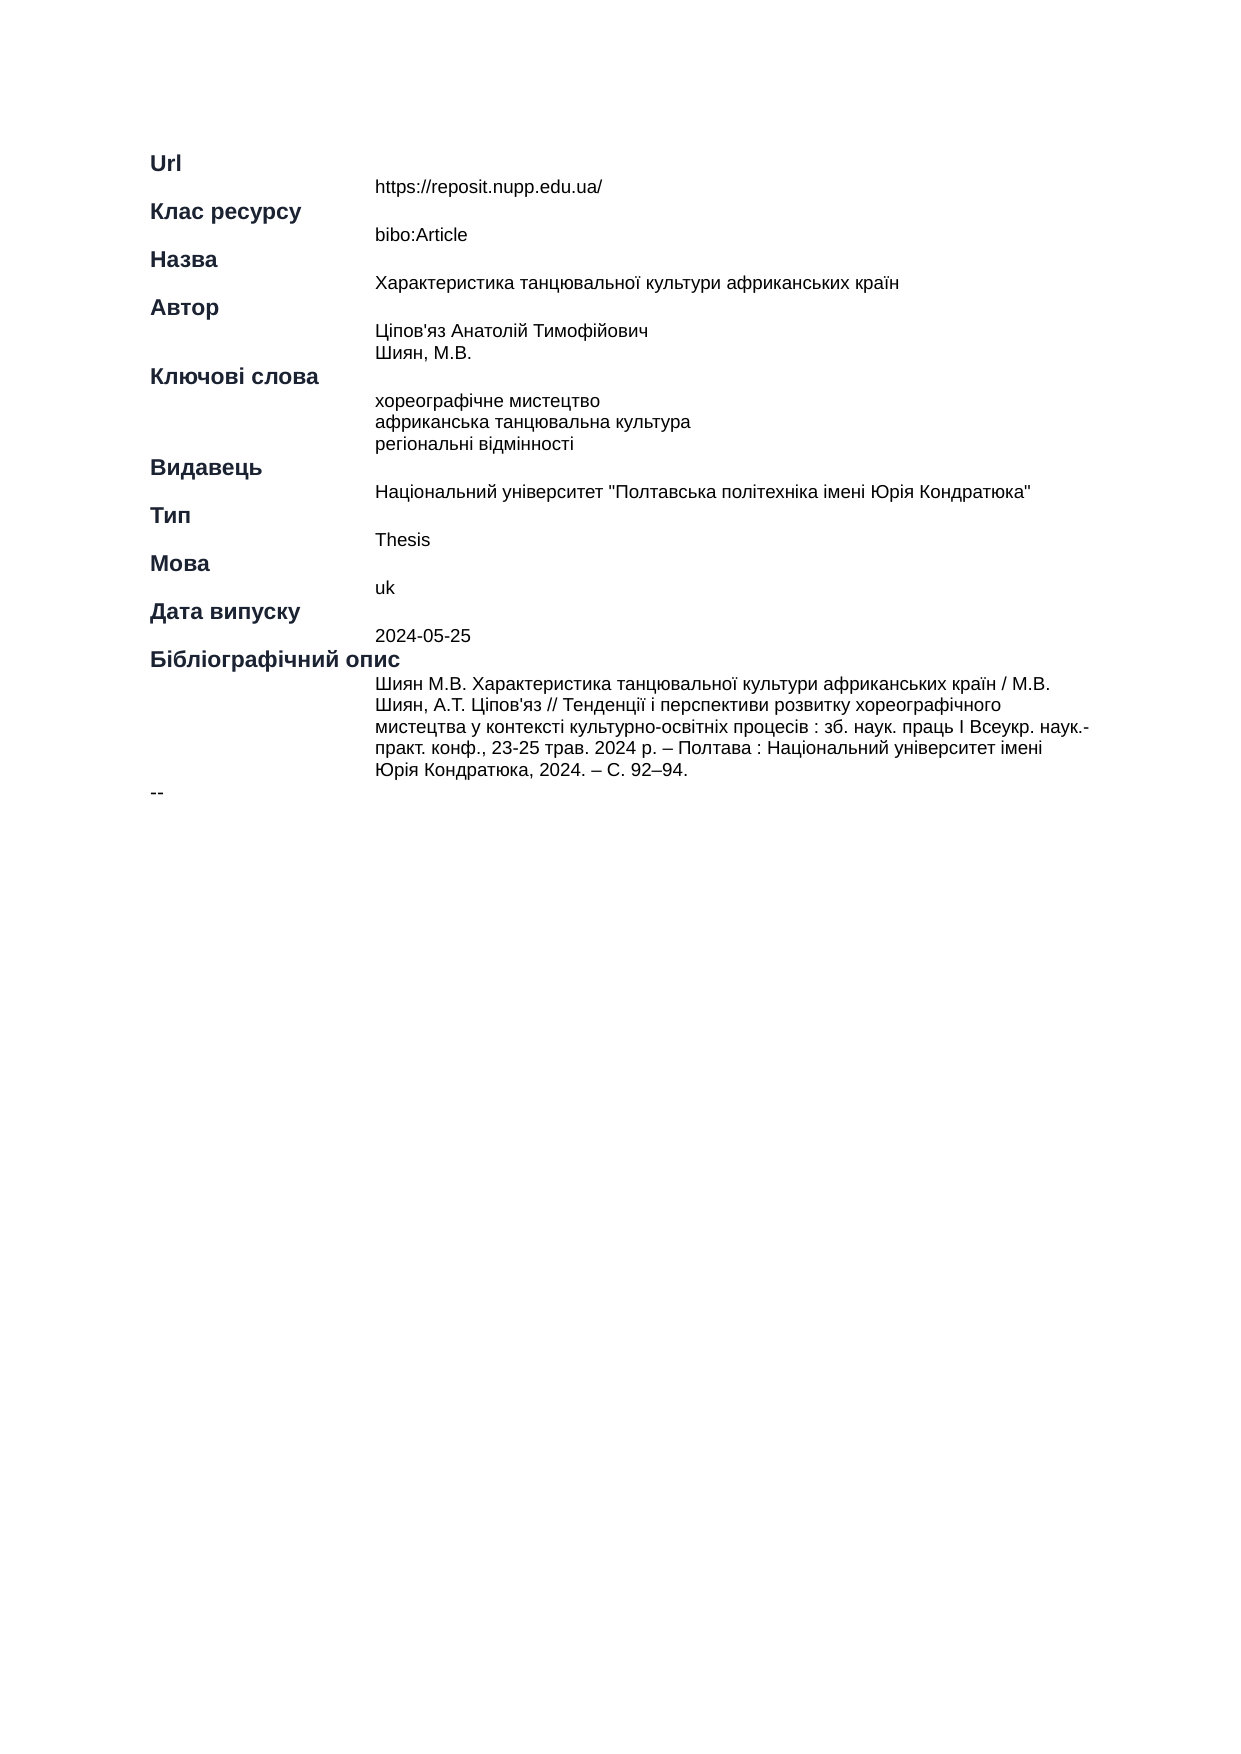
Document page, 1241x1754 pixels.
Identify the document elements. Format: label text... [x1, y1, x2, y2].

text Видавець [150, 454, 1090, 481]
text Ключові слова [150, 363, 1090, 389]
text Шиян М.В. Характеристика танцювальної культури африканських країн / М.В. Шиян, А.Т. Ціпов'яз // Тенденції і перспективи розвитку хореографічного мистецтва у контексті культурно-освітніх процесів : зб. наук. праць I Всеукр. наук.-практ. конф., 23-25 трав. 2024 р. – Полтава : Національний університет імені Юрія Кондратюка, 2024. – С. 92–94. [375, 672, 1090, 780]
text африканська танцювальна культура [375, 411, 1090, 433]
text регіональні відмінності [375, 433, 1090, 454]
text Тип [150, 502, 1090, 528]
text Клас ресурсу [150, 198, 1090, 224]
text хореографічне мистецтво [375, 389, 1090, 411]
text bibo:Article [375, 224, 1090, 246]
text Thesis [375, 528, 1090, 550]
text Характеристика танцювальної культури африканських країн [375, 272, 1090, 294]
text https://reposit.nupp.edu.ua/ [375, 176, 1090, 198]
text Національний університет "Полтавська політехніка імені Юрія Кондратюка" [375, 481, 1090, 502]
text Бібліографічний опис [150, 646, 1090, 672]
text Ціпов'яз Анатолій Тимофійович [375, 320, 1090, 342]
text Мова [150, 550, 1090, 576]
text -- [150, 780, 1090, 804]
text 2024-05-25 [375, 624, 1090, 646]
text Автор [150, 294, 1090, 320]
text Назва [150, 246, 1090, 272]
text uk [375, 576, 1090, 598]
text Url [150, 150, 1090, 176]
text Дата випуску [150, 598, 1090, 624]
text Шиян, М.В. [375, 342, 1090, 363]
